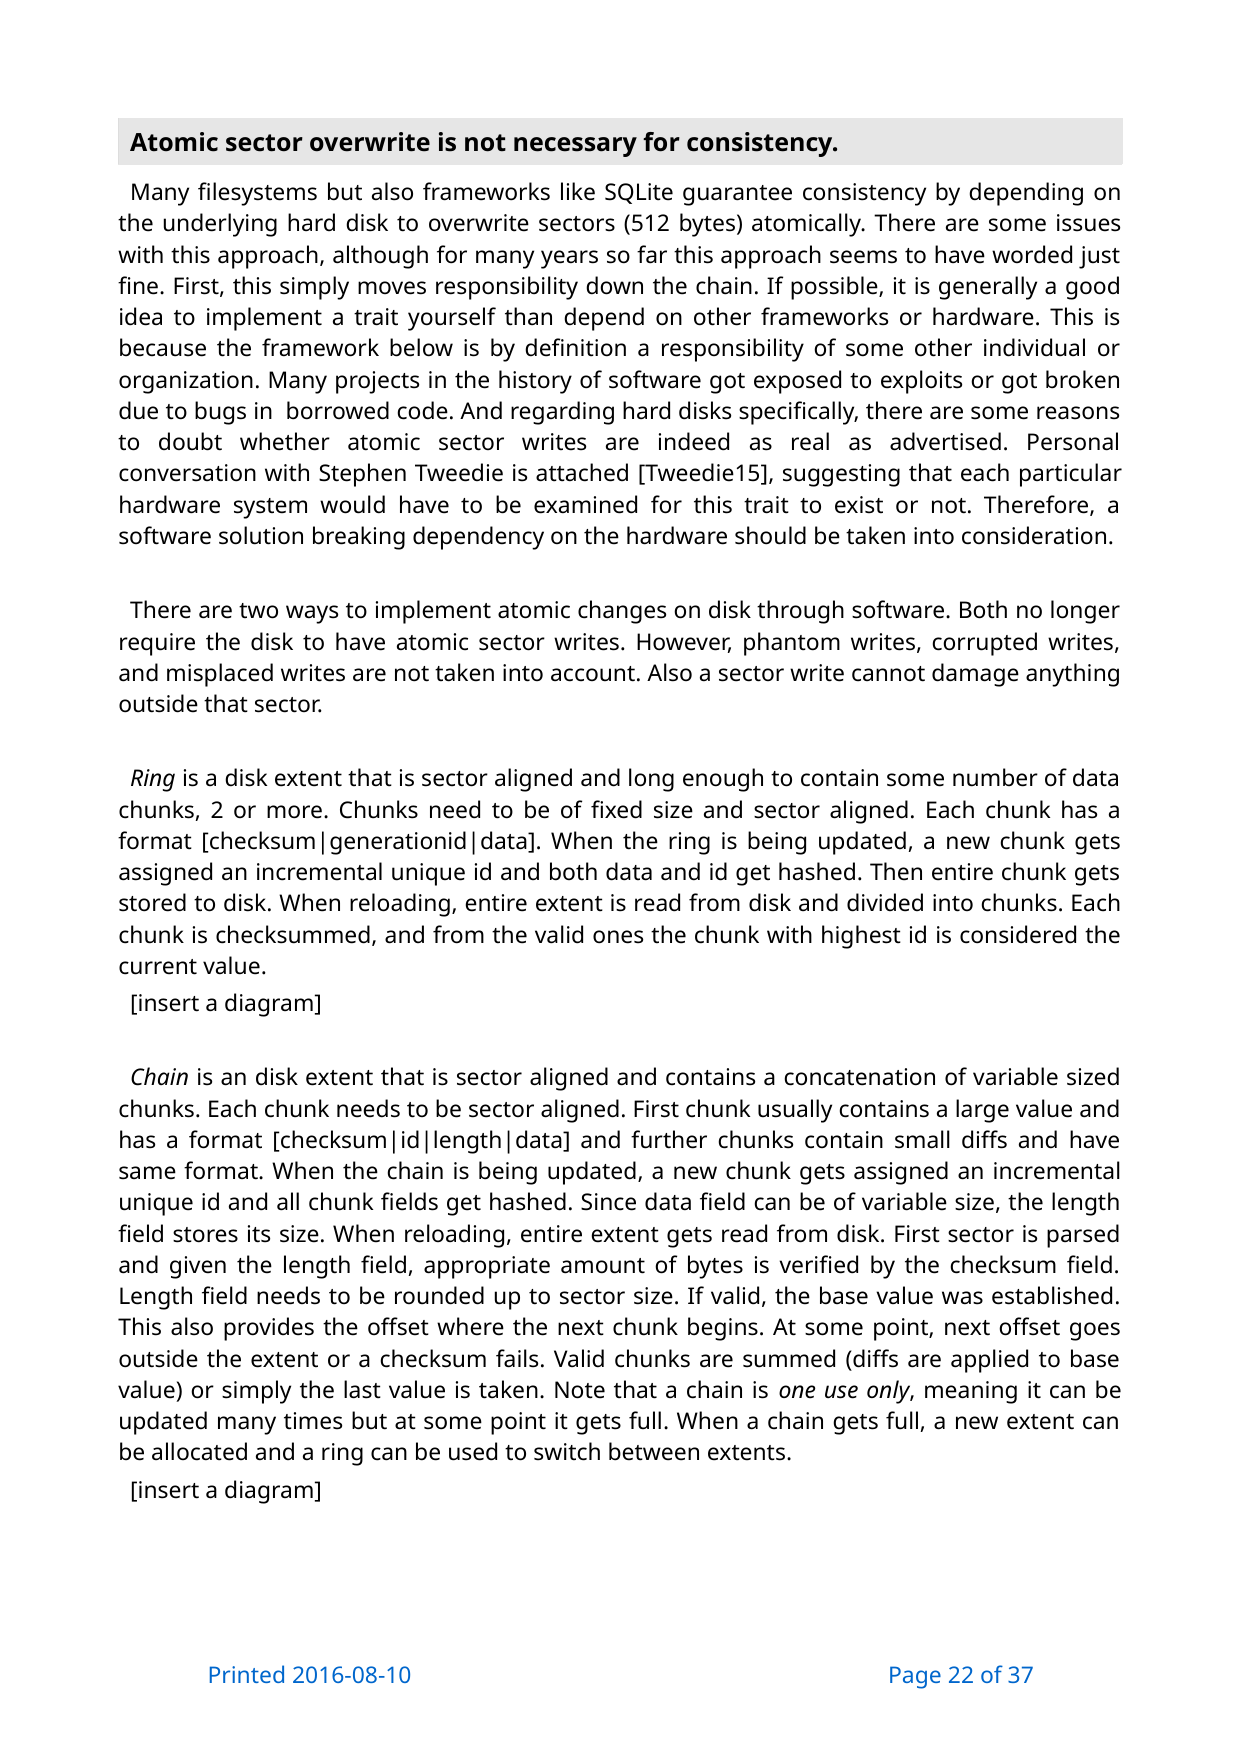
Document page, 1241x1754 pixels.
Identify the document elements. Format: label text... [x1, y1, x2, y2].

text Many filesystems but also frameworks like SQLite guarantee consistency by depending on the underlying hard disk to overwrite sectors (512 bytes) atomically. There are some issues with this approach, although for many years so far this approach seems to have worded just fine. First, this simply moves responsibility down the chain. If possible, it is generally a good idea to implement a trait yourself than depend on other frameworks or hardware. This is because the framework below is by definition a responsibility of some other individual or organization. Many projects in the history of software got exposed to exploits or got broken due to bugs in borrowed code. And regarding hard disks specifically, there are some reasons to doubt whether atomic sector writes are indeed as real as advertised. Personal conversation with Stephen Tweedie is attached [Tweedie15], suggesting that each particular hardware system would have to be examined for this trait to exist or not. Therefore, a software solution breaking dependency on the hardware should be taken into consideration. [118, 176, 1122, 551]
text [insert a diagram] [118, 987, 1122, 1018]
text There are two ways to implement atomic changes on disk through software. Both no longer require the disk to have atomic sector writes. However, phantom writes, corrupted writes, and misplaced writes are not taken into account. Also a sector write cannot damage anything outside that sector. [118, 594, 1122, 719]
subtitle Atomic sector overwrite is not necessary for consistency. [119, 119, 1122, 164]
text Ring is a disk extent that is sector aligned and long enough to contain some number of data chunks, 2 or more. Chunks need to be of fixed size and sector aligned. Each chunk has a format [checksum|generationid|data]. When the ring is being updated, a new chunk gets assigned an incremental unique id and both data and id get hashed. Then entire chunk gets stored to disk. When reloading, entire extent is read from disk and divided into chunks. Each chunk is checksummed, and from the valid ones the chunk with highest id is considered the current value. [118, 762, 1122, 981]
text Chain is an disk extent that is sector aligned and contains a concatenation of variable sized chunks. Each chunk needs to be sector aligned. First chunk usually contains a large value and has a format [checksum|id|length|data] and further chunks contain small diffs and have same format. When the chain is being updated, a new chunk gets assigned an incremental unique id and all chunk fields get hashed. Since data field can be of variable size, the length field stores its size. When reloading, entire extent gets read from disk. First sector is parsed and given the length field, appropriate amount of bytes is verified by the checksum field. Length field needs to be rounded up to sector size. If valid, the base value was established. This also provides the offset where the next chunk begins. At some point, next offset goes outside the extent or a checksum fails. Valid chunks are summed (diffs are applied to base value) or simply the last value is taken. Note that a chain is one use only, meaning it can be updated many times but at some point it gets full. When a chain gets full, a new extent can be allocated and a ring can be used to switch between extents. [118, 1061, 1122, 1468]
text [insert a diagram] [118, 1473, 1122, 1505]
